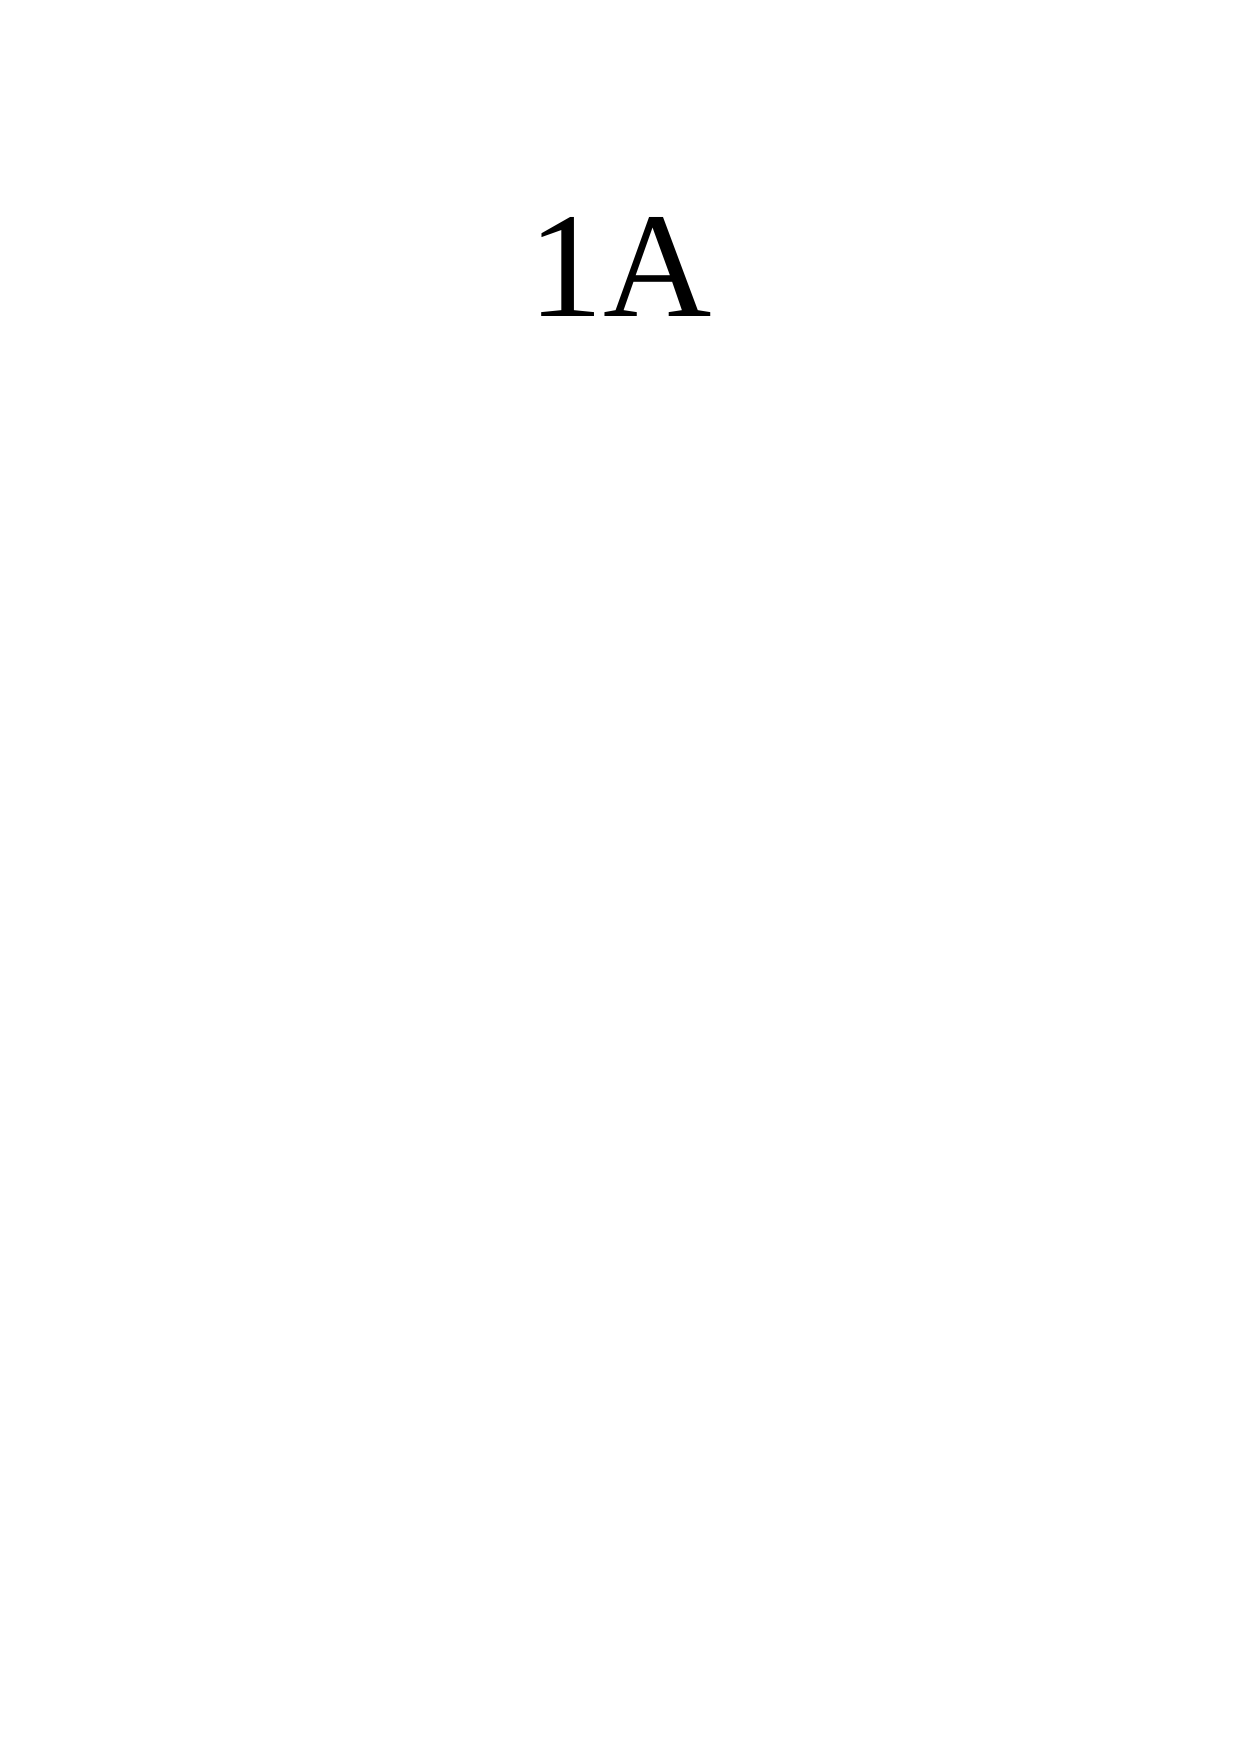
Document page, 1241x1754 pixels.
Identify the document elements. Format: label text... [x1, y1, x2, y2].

text 1A [118, 176, 1122, 349]
